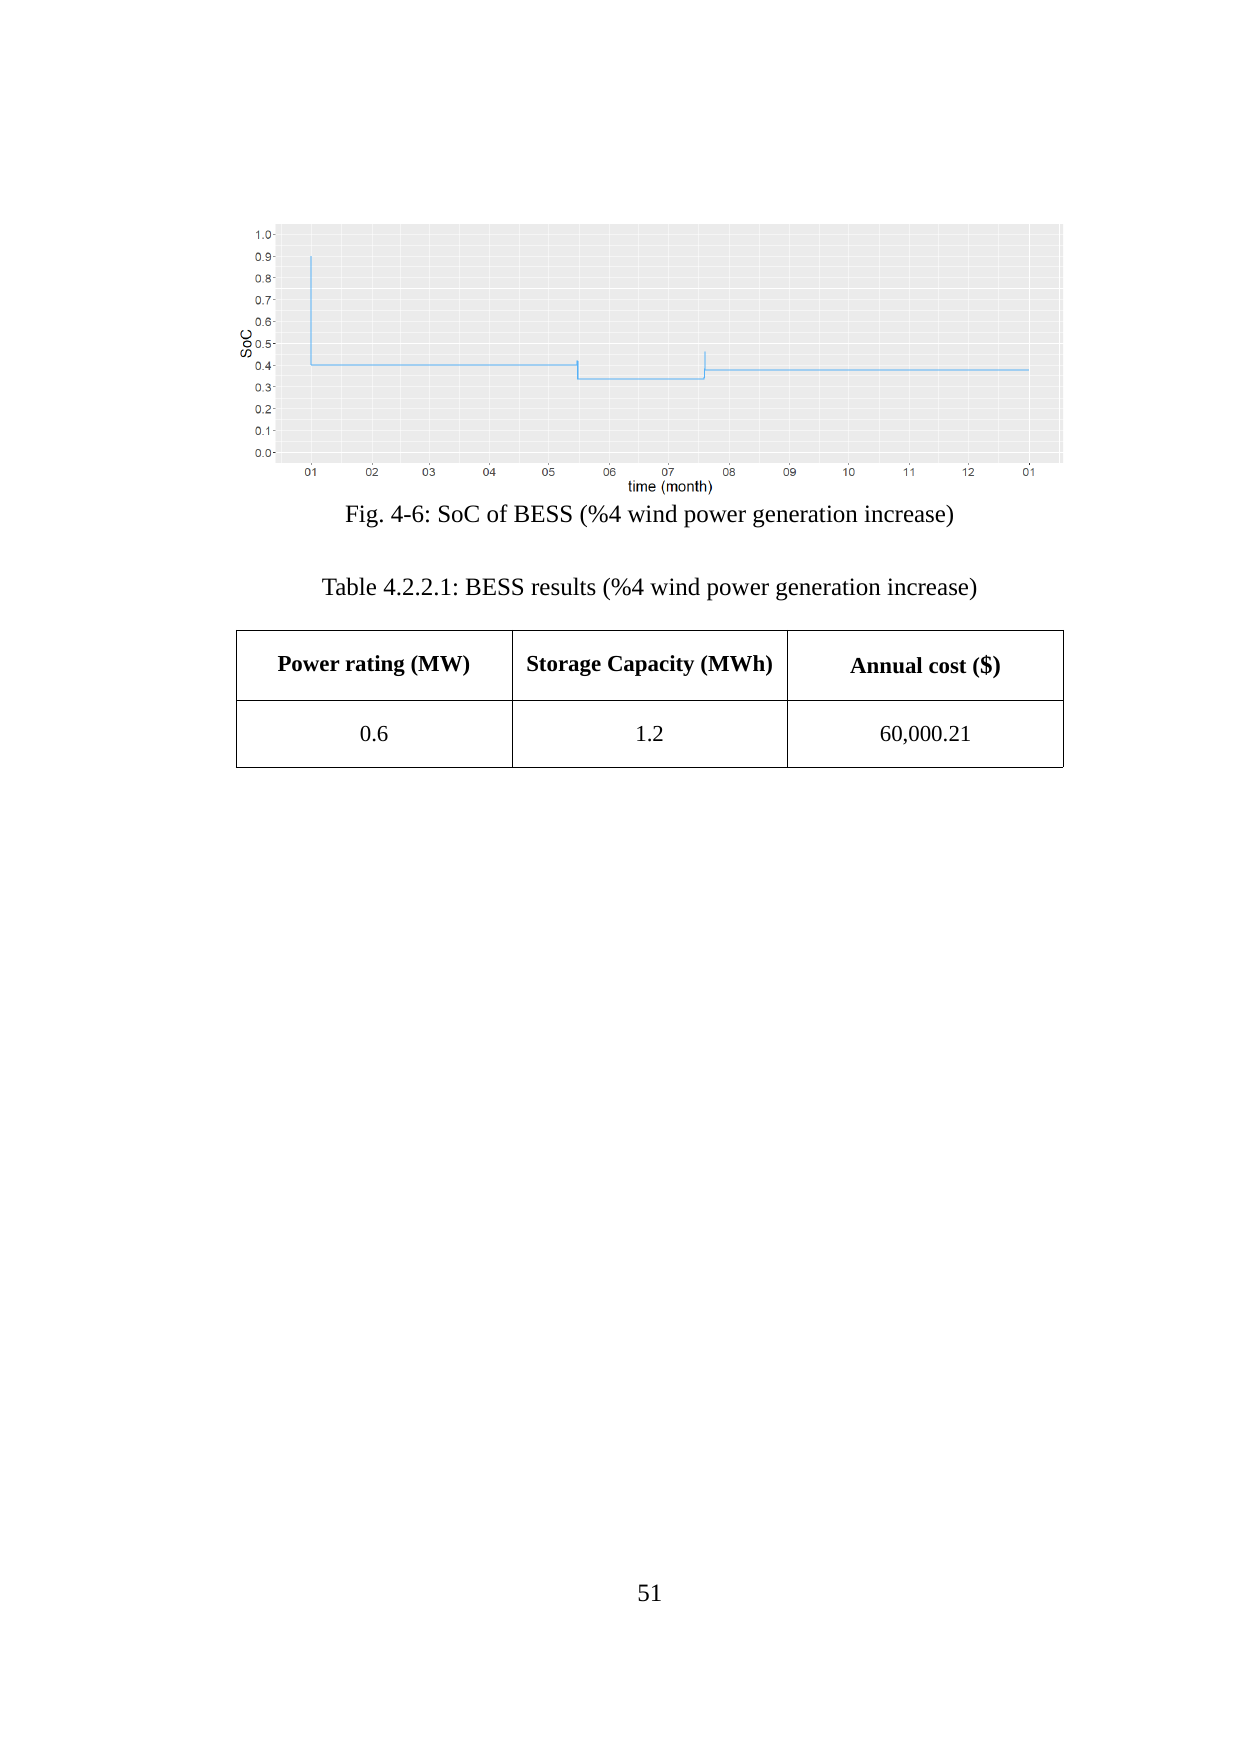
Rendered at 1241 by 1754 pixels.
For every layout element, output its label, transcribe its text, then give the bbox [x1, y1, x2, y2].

table_header Storage Capacity (MWh) [513, 631, 787, 699]
picture [236, 219, 1064, 497]
table_header Power rating (MW) [237, 631, 512, 699]
table_header Annual cost ($) [788, 631, 1063, 699]
table_cell 60,000.21 [788, 701, 1063, 767]
table_cell 1.2 [513, 701, 787, 767]
table_cell 0.6 [237, 701, 512, 767]
text Table 4.2.2.1: BESS results (%4 wind power generation increase) [236, 572, 1063, 601]
text Fig. 4-6: SoC of BESS (%4 wind power generation increase) [236, 497, 1063, 528]
